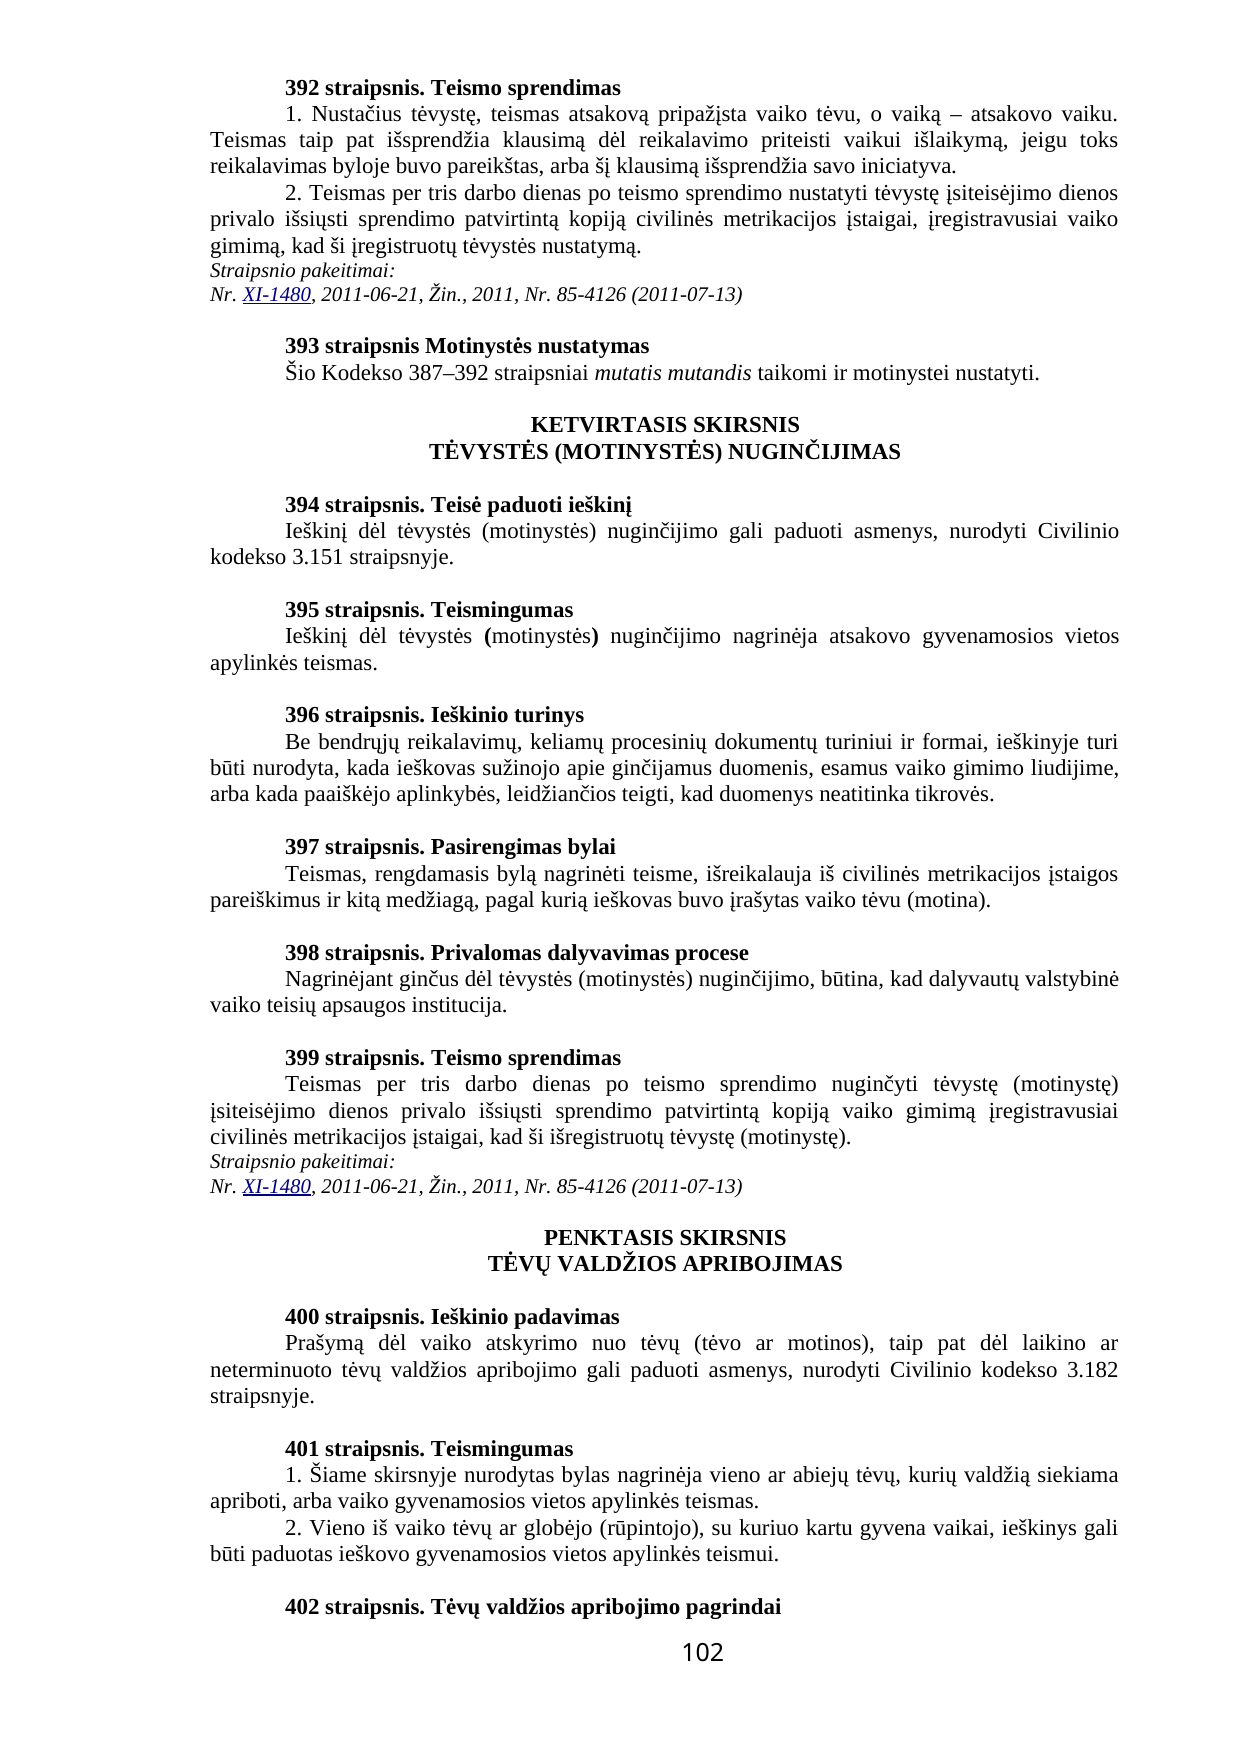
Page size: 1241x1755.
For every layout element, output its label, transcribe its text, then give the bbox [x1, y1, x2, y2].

text Šio Kodekso 387–392 straipsniai mutatis mutandis taikomi ir motinystei nustatyti. [210, 359, 1120, 385]
text 399 straipsnis. Teismo sprendimas [210, 1044, 1120, 1070]
subtitle KETVIRTASIS SKIRSNIS [210, 412, 1120, 438]
text Nagrinėjant ginčus dėl tėvystės (motinystės) nuginčijimo, būtina, kad dalyvautų valstybinė vaiko teisių apsaugos institucija. [210, 965, 1120, 1018]
text 400 straipsnis. Ieškinio padavimas [210, 1303, 1120, 1329]
text 395 straipsnis. Teismingumas [210, 596, 1120, 622]
text 1. Šiame skirsnyje nurodytas bylas nagrinėja vieno ar abiejų tėvų, kurių valdžią siekiama apriboti, arba vaiko gyvenamosios vietos apylinkės teismas. [210, 1461, 1120, 1514]
text Nr. XI-1480, 2011-06-21, Žin., 2011, Nr. 85-4126 (2011-07-13) [210, 1173, 1120, 1198]
text 402 straipsnis. Tėvų valdžios apribojimo pagrindai [210, 1593, 1120, 1619]
text 396 straipsnis. Ieškinio turinys [210, 701, 1120, 728]
text Teismas, rengdamasis bylą nagrinėti teisme, išreikalauja iš civilinės metrikacijos įstaigos pareiškimus ir kitą medžiagą, pagal kurią ieškovas buvo įrašytas vaiko tėvu (motina). [210, 859, 1120, 912]
text Ieškinį dėl tėvystės (motinystės) nuginčijimo nagrinėja atsakovo gyvenamosios vietos apylinkės teismas. [210, 622, 1120, 675]
text 2. Vieno iš vaiko tėvų ar globėjo (rūpintojo), su kuriuo kartu gyvena vaikai, ieškinys gali būti paduotas ieškovo gyvenamosios vietos apylinkės teismui. [210, 1514, 1120, 1567]
text Straipsnio pakeitimai: [210, 258, 1120, 282]
text 2. Teismas per tris darbo dienas po teismo sprendimo nustatyti tėvystę įsiteisėjimo dienos privalo išsiųsti sprendimo patvirtintą kopiją civilinės metrikacijos įstaigai, įregistravusiai vaiko gimimą, kad ši įregistruotų tėvystės nustatymą. [210, 179, 1120, 258]
subtitle TĖVŲ VALDŽIOS APRIBOJIMAS [210, 1250, 1120, 1277]
subtitle PENKTASIS SKIRSNIS [210, 1224, 1120, 1250]
text Be bendrųjų reikalavimų, keliamų procesinių dokumentų turiniui ir formai, ieškinyje turi būti nurodyta, kada ieškovas sužinojo apie ginčijamus duomenis, esamus vaiko gimimo liudijime, arba kada paaiškėjo aplinkybės, leidžiančios teigti, kad duomenys neatitinka tikrovės. [210, 728, 1120, 807]
subtitle TĖVYSTĖS (MOTINYSTĖS) NUGINČIJIMAS [210, 438, 1120, 464]
text 393 straipsnis Motinystės nustatymas [210, 332, 1120, 359]
text 397 straipsnis. Pasirengimas bylai [210, 833, 1120, 859]
text 401 straipsnis. Teismingumas [210, 1435, 1120, 1461]
text Prašymą dėl vaiko atskyrimo nuo tėvų (tėvo ar motinos), taip pat dėl laikino ar neterminuoto tėvų valdžios apribojimo gali paduoti asmenys, nurodyti Civilinio kodekso 3.182 straipsnyje. [210, 1329, 1120, 1408]
text 398 straipsnis. Privalomas dalyvavimas procese [210, 939, 1120, 965]
text 394 straipsnis. Teisė paduoti ieškinį [210, 491, 1120, 517]
text 1. Nustačius tėvystę, teismas atsakovą pripažįsta vaiko tėvu, o vaiką – atsakovo vaiku. Teismas taip pat išsprendžia klausimą dėl reikalavimo priteisti vaikui išlaikymą, jeigu toks reikalavimas byloje buvo pareikštas, arba šį klausimą išsprendžia savo iniciatyva. [210, 100, 1120, 179]
text Nr. XI-1480, 2011-06-21, Žin., 2011, Nr. 85-4126 (2011-07-13) [210, 282, 1120, 306]
text Teismas per tris darbo dienas po teismo sprendimo nuginčyti tėvystę (motinystę) įsiteisėjimo dienos privalo išsiųsti sprendimo patvirtintą kopiją vaiko gimimą įregistravusiai civilinės metrikacijos įstaigai, kad ši išregistruotų tėvystę (motinystę). [210, 1070, 1120, 1149]
text Straipsnio pakeitimai: [210, 1149, 1120, 1173]
text Ieškinį dėl tėvystės (motinystės) nuginčijimo gali paduoti asmenys, nurodyti Civilinio kodekso 3.151 straipsnyje. [210, 517, 1120, 570]
text 392 straipsnis. Teismo sprendimas [210, 73, 1120, 100]
